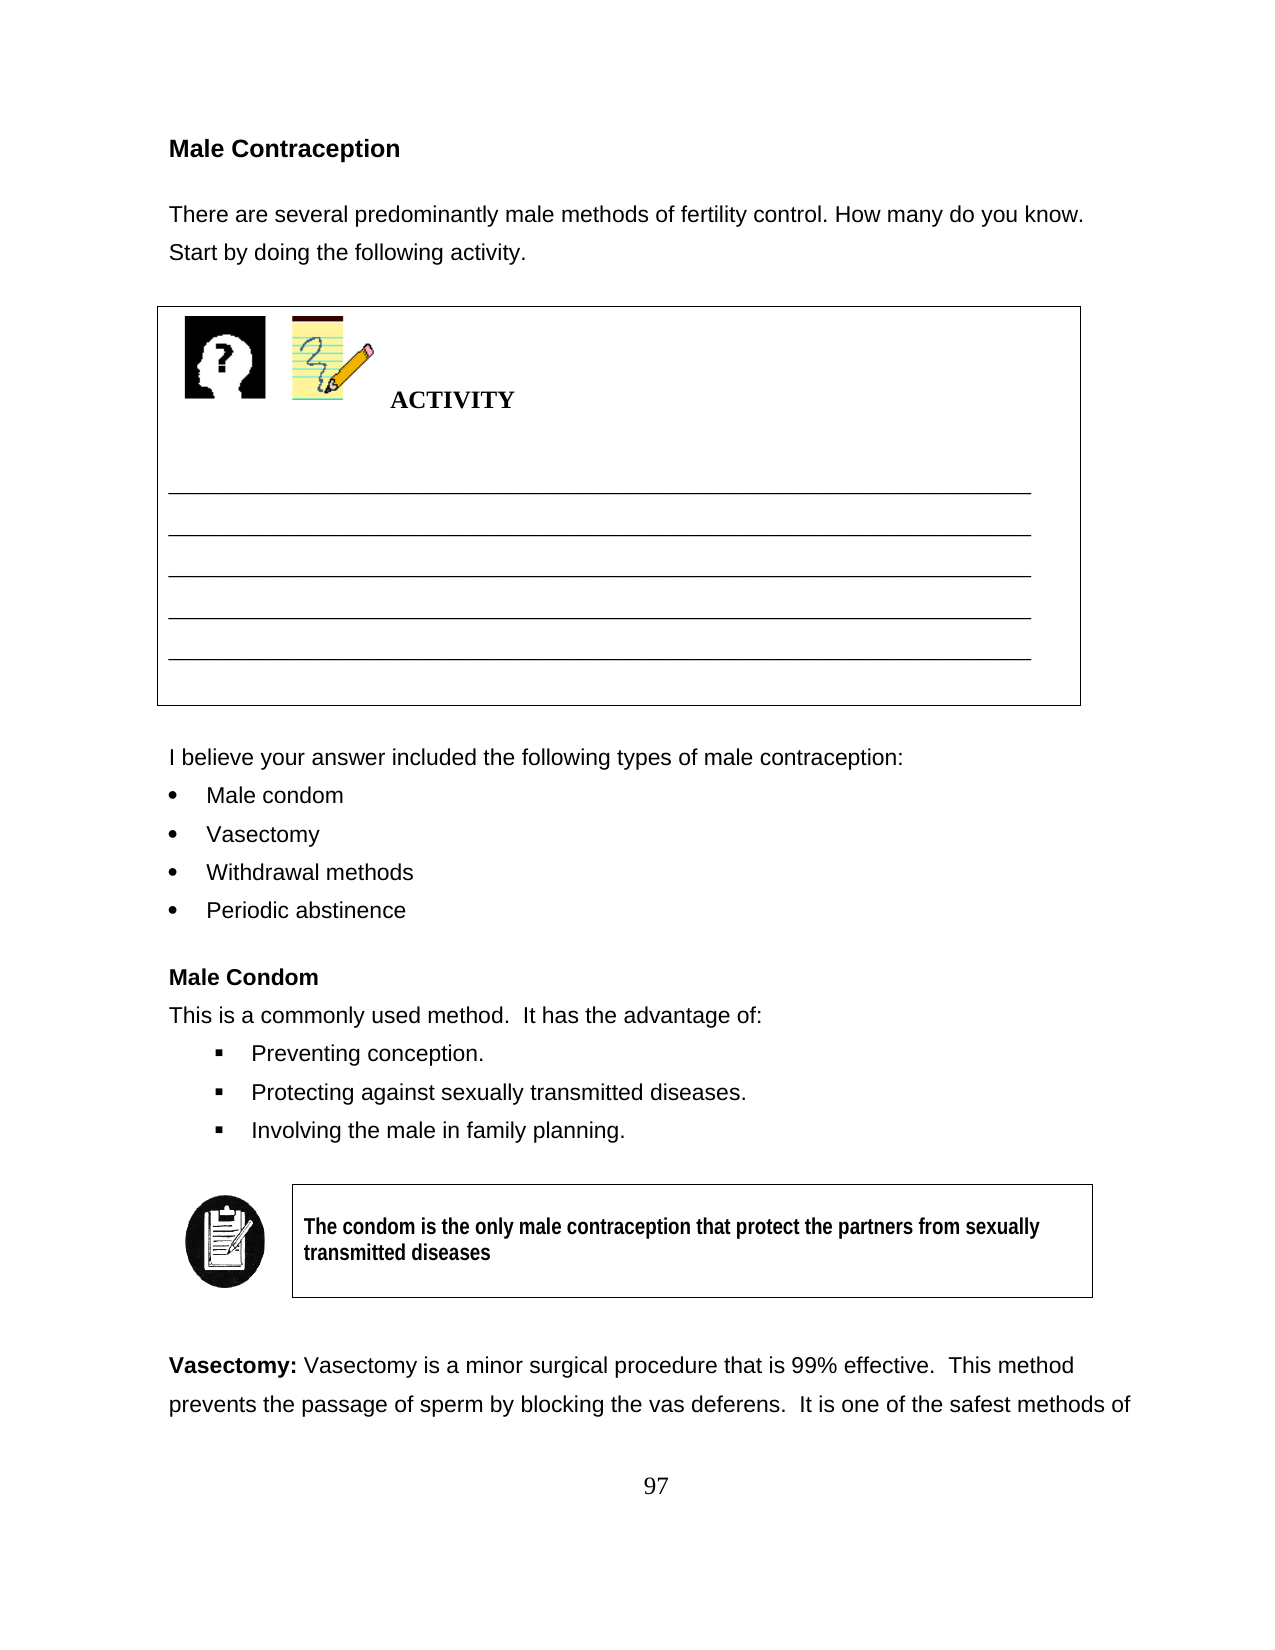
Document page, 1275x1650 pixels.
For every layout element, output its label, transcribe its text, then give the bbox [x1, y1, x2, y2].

table_header The condom is the only male contraception that protect the partners from sexually transmitted diseases [293, 1185, 1092, 1297]
text There are several predominantly male methods of fertility control. How many do you know. Start by doing the following activity. [169, 201, 1144, 265]
list Vasectomy [169, 821, 1144, 847]
text Male Contraception [169, 135, 1144, 163]
text I believe your answer included the following types of male contraception: [169, 744, 1144, 770]
table_header ACTIVITY _____________________________________________________________________ _____________________________________________________________________ _____________________________________________________________________ _____________________________________________________________________ _____________________________________________________________________ [158, 307, 1080, 705]
text This is a commonly used method. It has the advantage of: [169, 1003, 1144, 1028]
list Withdrawal methods [169, 860, 1144, 885]
list Protecting against sexually transmitted diseases. [214, 1079, 1144, 1105]
list Periodic abstinence [169, 898, 1144, 924]
list Preventing conception. [214, 1041, 1144, 1067]
picture [185, 1194, 265, 1288]
text Male Condom [169, 964, 1144, 990]
picture [184, 316, 374, 400]
table_header [158, 1184, 292, 1297]
list Male condom [169, 783, 1144, 808]
text Vasectomy: Vasectomy is a minor surgical procedure that is 99% effective. This method prevents the passage of sperm by blocking the vas deferens. It is one of the safest methods of [169, 1353, 1144, 1417]
list Involving the male in family planning. [214, 1118, 1144, 1144]
